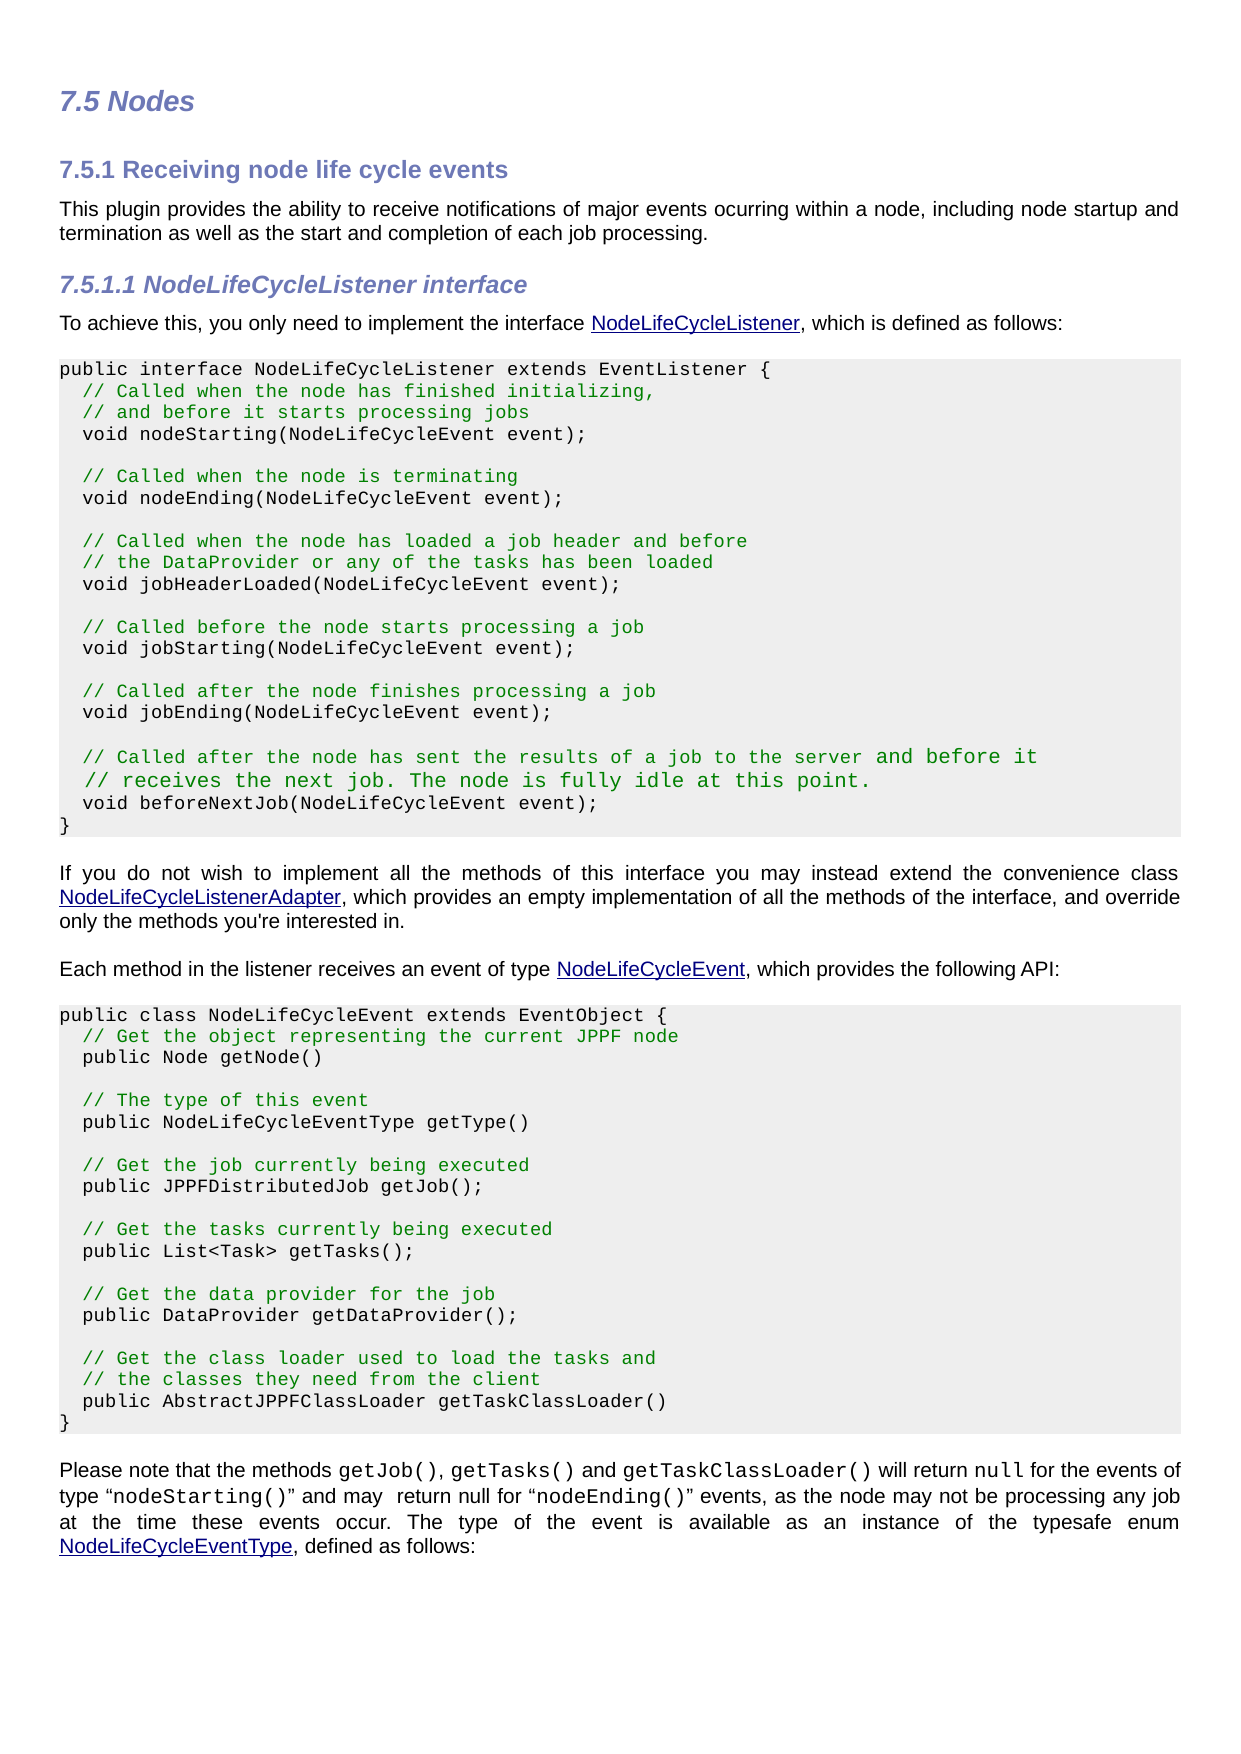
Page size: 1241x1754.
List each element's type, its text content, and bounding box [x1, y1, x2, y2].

text public DataProvider getDataProvider(); [59, 1305, 1181, 1327]
text Each method in the listener receives an event of type NodeLifeCycleEvent, which provides the following API: [59, 957, 1181, 981]
text public interface NodeLifeCycleListener extends EventListener { [59, 359, 1181, 381]
text // Called when the node has finished initializing, [59, 381, 1181, 402]
text // Get the job currently being executed [59, 1155, 1181, 1177]
text // Get the class loader used to load the tasks and [59, 1348, 1181, 1370]
text void jobHeaderLoaded(NodeLifeCycleEvent event); [59, 574, 1181, 596]
text public NodeLifeCycleEventType getType() [59, 1112, 1181, 1134]
text // Called before the node starts processing a job [59, 617, 1181, 638]
text // Get the object representing the current JPPF node [59, 1026, 1181, 1048]
text // and before it starts processing jobs [59, 402, 1181, 424]
text To achieve this, you only need to implement the interface NodeLifeCycleListener, which is defined as follows: [59, 311, 1181, 335]
text } [59, 815, 1181, 837]
text public Node getNode() [59, 1048, 1181, 1069]
text // Called when the node is terminating [59, 467, 1181, 488]
text public class NodeLifeCycleEvent extends EventObject { [59, 1005, 1181, 1026]
text void jobStarting(NodeLifeCycleEvent event); [59, 638, 1181, 660]
text } [59, 1413, 1181, 1434]
text // the DataProvider or any of the tasks has been loaded [59, 553, 1181, 574]
subtitle Nodes [59, 84, 1181, 118]
text This plugin provides the ability to receive notifications of major events ocurring within a node, including node startup and termination as well as the start and completion of each job processing. [59, 197, 1181, 245]
text // Called after the node has sent the results of a job to the server and before it [59, 746, 1181, 770]
text void beforeNextJob(NodeLifeCycleEvent event); [59, 794, 1181, 815]
text // receives the next job. The node is fully idle at this point. [59, 770, 1181, 794]
text // Called when the node has loaded a job header and before [59, 531, 1181, 553]
text // Called after the node finishes processing a job [59, 681, 1181, 703]
text Please note that the methods getJob(), getTasks() and getTaskClassLoader() will return null for the events of type “nodeStarting()” and may return null for “nodeEnding()” events, as the node may not be processing any job at the time these events occur. The type of the event is available as an instance of the typesafe enum NodeLifeCycleEventType, defined as follows: [59, 1458, 1181, 1558]
subtitle NodeLifeCycleListener interface [59, 270, 1181, 299]
text public AbstractJPPFClassLoader getTaskClassLoader() [59, 1391, 1181, 1413]
subtitle Receiving node life cycle events [59, 155, 1181, 184]
text public JPPFDistributedJob getJob(); [59, 1177, 1181, 1198]
text // Get the data provider for the job [59, 1284, 1181, 1305]
text // the classes they need from the client [59, 1370, 1181, 1391]
text // Get the tasks currently being executed [59, 1219, 1181, 1241]
text void jobEnding(NodeLifeCycleEvent event); [59, 703, 1181, 724]
text If you do not wish to implement all the methods of this interface you may instead extend the convenience class NodeLifeCycleListenerAdapter, which provides an empty implementation of all the methods of the interface, and override only the methods you're interested in. [59, 861, 1181, 933]
text void nodeStarting(NodeLifeCycleEvent event); [59, 424, 1181, 445]
text void nodeEnding(NodeLifeCycleEvent event); [59, 488, 1181, 510]
text // The type of this event [59, 1091, 1181, 1112]
text public List<Task> getTasks(); [59, 1241, 1181, 1262]
